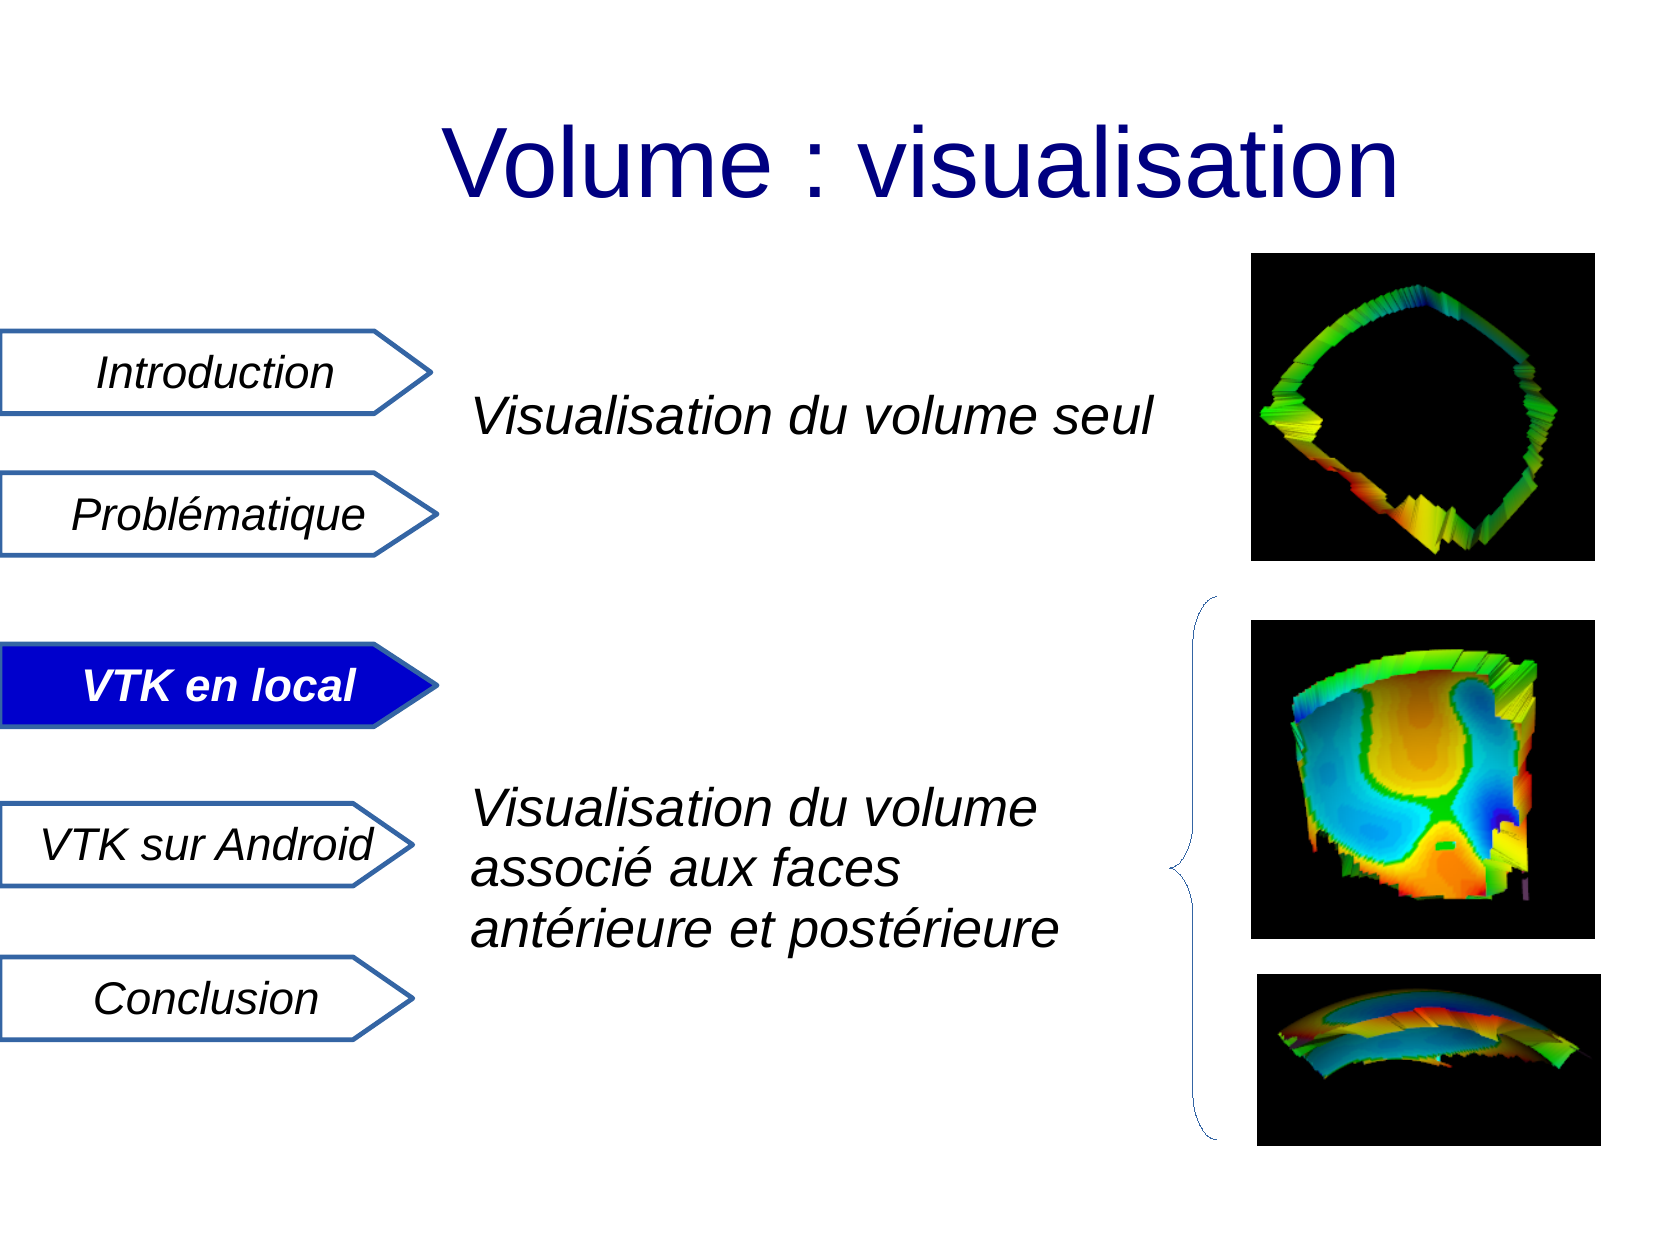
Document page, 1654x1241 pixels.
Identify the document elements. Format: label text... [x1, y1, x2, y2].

text_box VTK sur Android [0, 803, 413, 887]
text_box VTK en local [0, 643, 438, 727]
picture [1257, 974, 1601, 1146]
text_box Problématique [0, 472, 438, 556]
picture [1251, 620, 1595, 939]
text_box Conclusion [0, 956, 413, 1040]
text_box Introduction [0, 330, 431, 414]
text_box Visualisation du volume seul [455, 377, 1170, 454]
title Volume : visualisation [441, 59, 1571, 267]
text_box Visualisation du volume associé aux faces antérieure et postérieure [455, 769, 1146, 967]
picture [1251, 253, 1595, 562]
